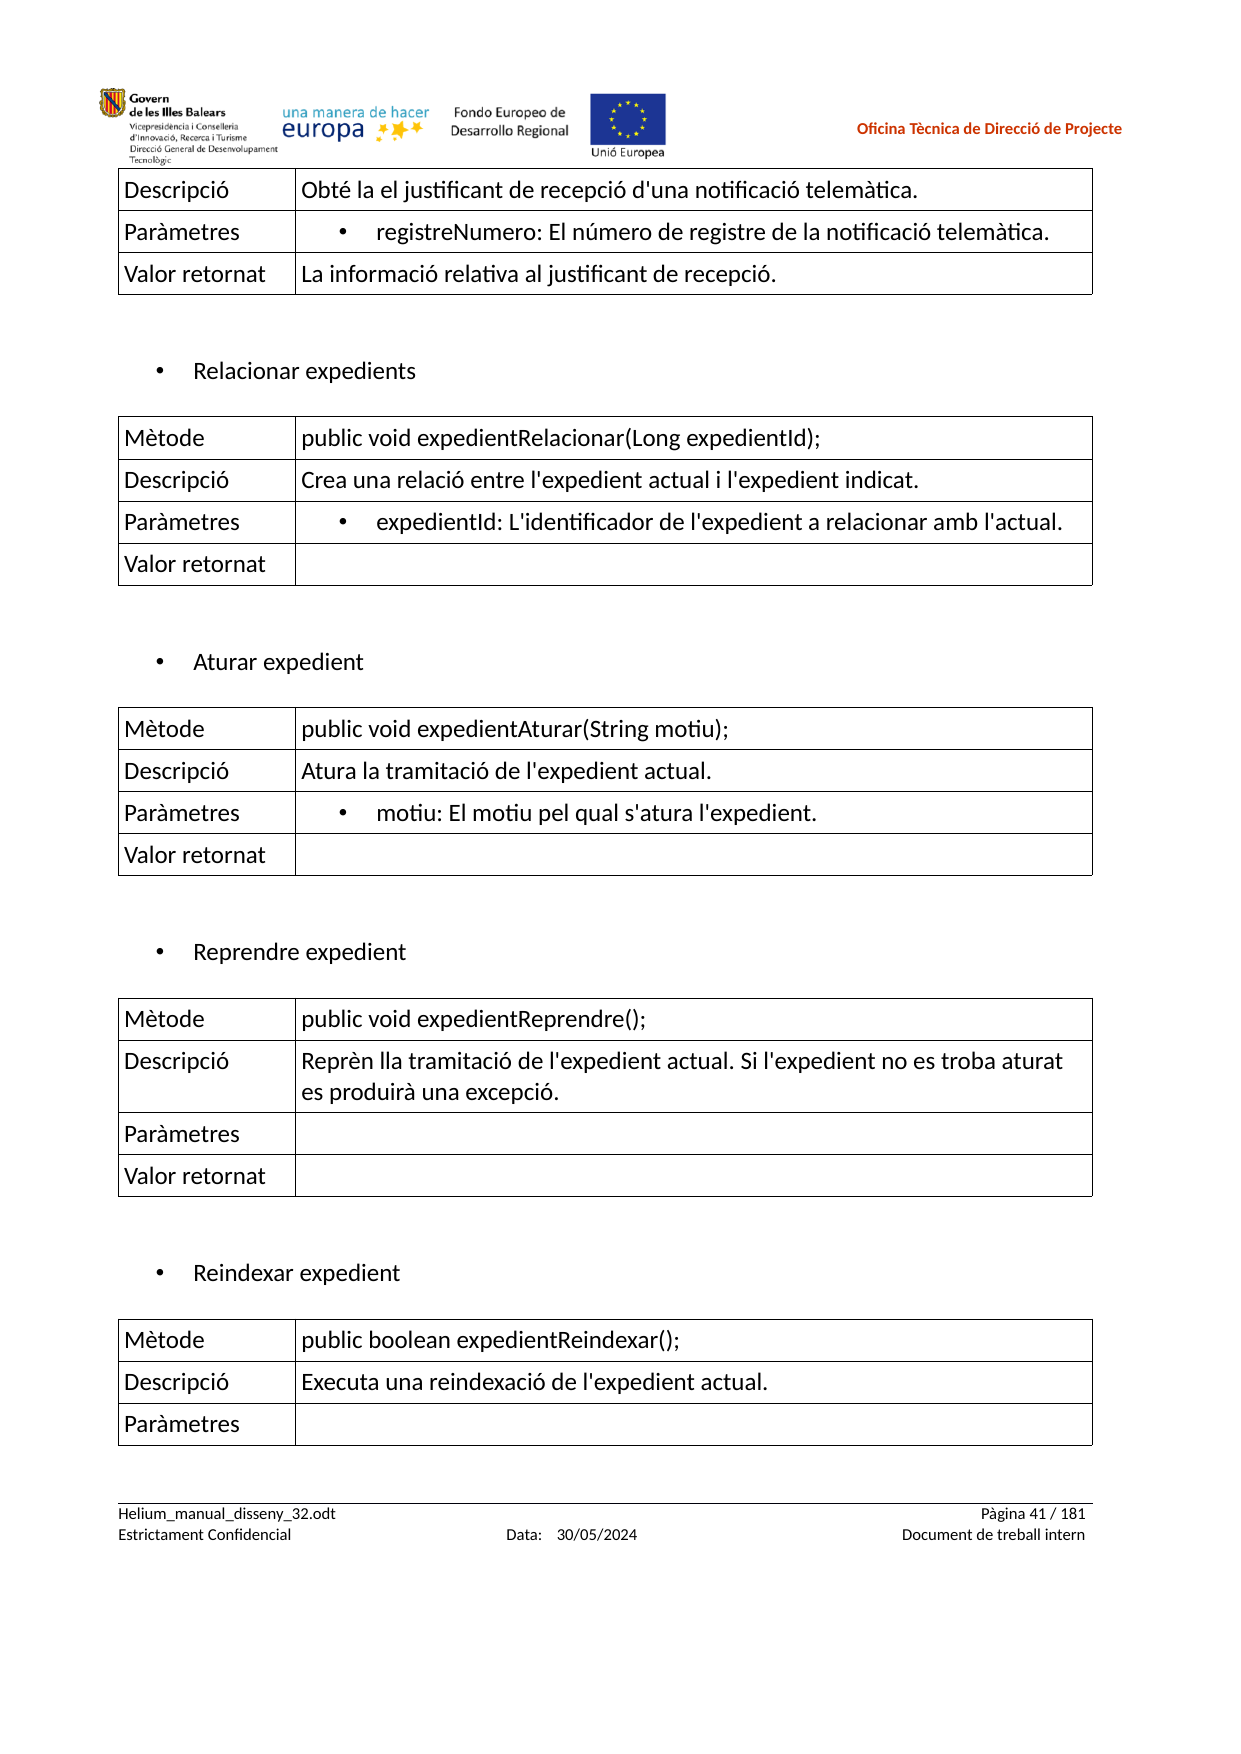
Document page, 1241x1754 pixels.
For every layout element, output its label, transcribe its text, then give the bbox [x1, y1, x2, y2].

table_header Mètode [119, 999, 295, 1039]
list Aturar expedient [156, 646, 1122, 676]
table_cell Descripció [119, 460, 295, 501]
list Reindexar expedient [156, 1257, 1122, 1288]
table_cell Executa una reindexació de l'expedient actual. [296, 1362, 1092, 1403]
table_cell Descripció [119, 750, 295, 791]
table_cell La informació relativa al justificant de recepció. [296, 253, 1092, 294]
list Reprendre expedient [156, 936, 1122, 967]
table_cell Paràmetres [119, 792, 295, 833]
table_cell Valor retornat [119, 253, 295, 294]
table_cell Valor retornat [119, 834, 295, 875]
table_cell Descripció [119, 169, 295, 210]
table_cell Reprèn lla tramitació de l'expedient actual. Si l'expedient no es troba aturat es produirà una excepció. [296, 1041, 1092, 1112]
table_cell Descripció [119, 1362, 295, 1403]
table_cell Descripció [119, 1041, 295, 1112]
table_header public void expedientRelacionar(Long expedientId); [296, 417, 1092, 458]
table_cell [296, 1113, 1092, 1154]
table_cell Paràmetres [119, 502, 295, 543]
table_cell Paràmetres [119, 211, 295, 252]
table_header Mètode [119, 417, 295, 458]
table_cell [296, 1404, 1092, 1445]
table_cell [296, 1155, 1092, 1196]
table_cell Paràmetres [119, 1113, 295, 1154]
table_cell Valor retornat [119, 544, 295, 585]
table_cell [296, 544, 1092, 585]
table_header Mètode [119, 708, 295, 749]
table_cell Valor retornat [119, 1155, 295, 1196]
table_cell [296, 834, 1092, 875]
table_header public void expedientReprendre(); [296, 999, 1092, 1039]
picture [99, 87, 668, 166]
table_cell Paràmetres [119, 1404, 295, 1445]
table_header public boolean expedientReindexar(); [296, 1320, 1092, 1361]
table_header Mètode [119, 1320, 295, 1361]
list Relacionar expedients [156, 355, 1122, 386]
table_cell Obté la el justificant de recepció d'una notificació telemàtica. [296, 169, 1092, 210]
table_cell motiu: El motiu pel qual s'atura l'expedient. [296, 792, 1092, 833]
table_cell expedientId: L'identificador de l'expedient a relacionar amb l'actual. [296, 502, 1092, 543]
table_header public void expedientAturar(String motiu); [296, 708, 1092, 749]
table_cell Atura la tramitació de l'expedient actual. [296, 750, 1092, 791]
table_cell Crea una relació entre l'expedient actual i l'expedient indicat. [296, 460, 1092, 501]
table_cell registreNumero: El número de registre de la notificació telemàtica. [296, 211, 1092, 252]
